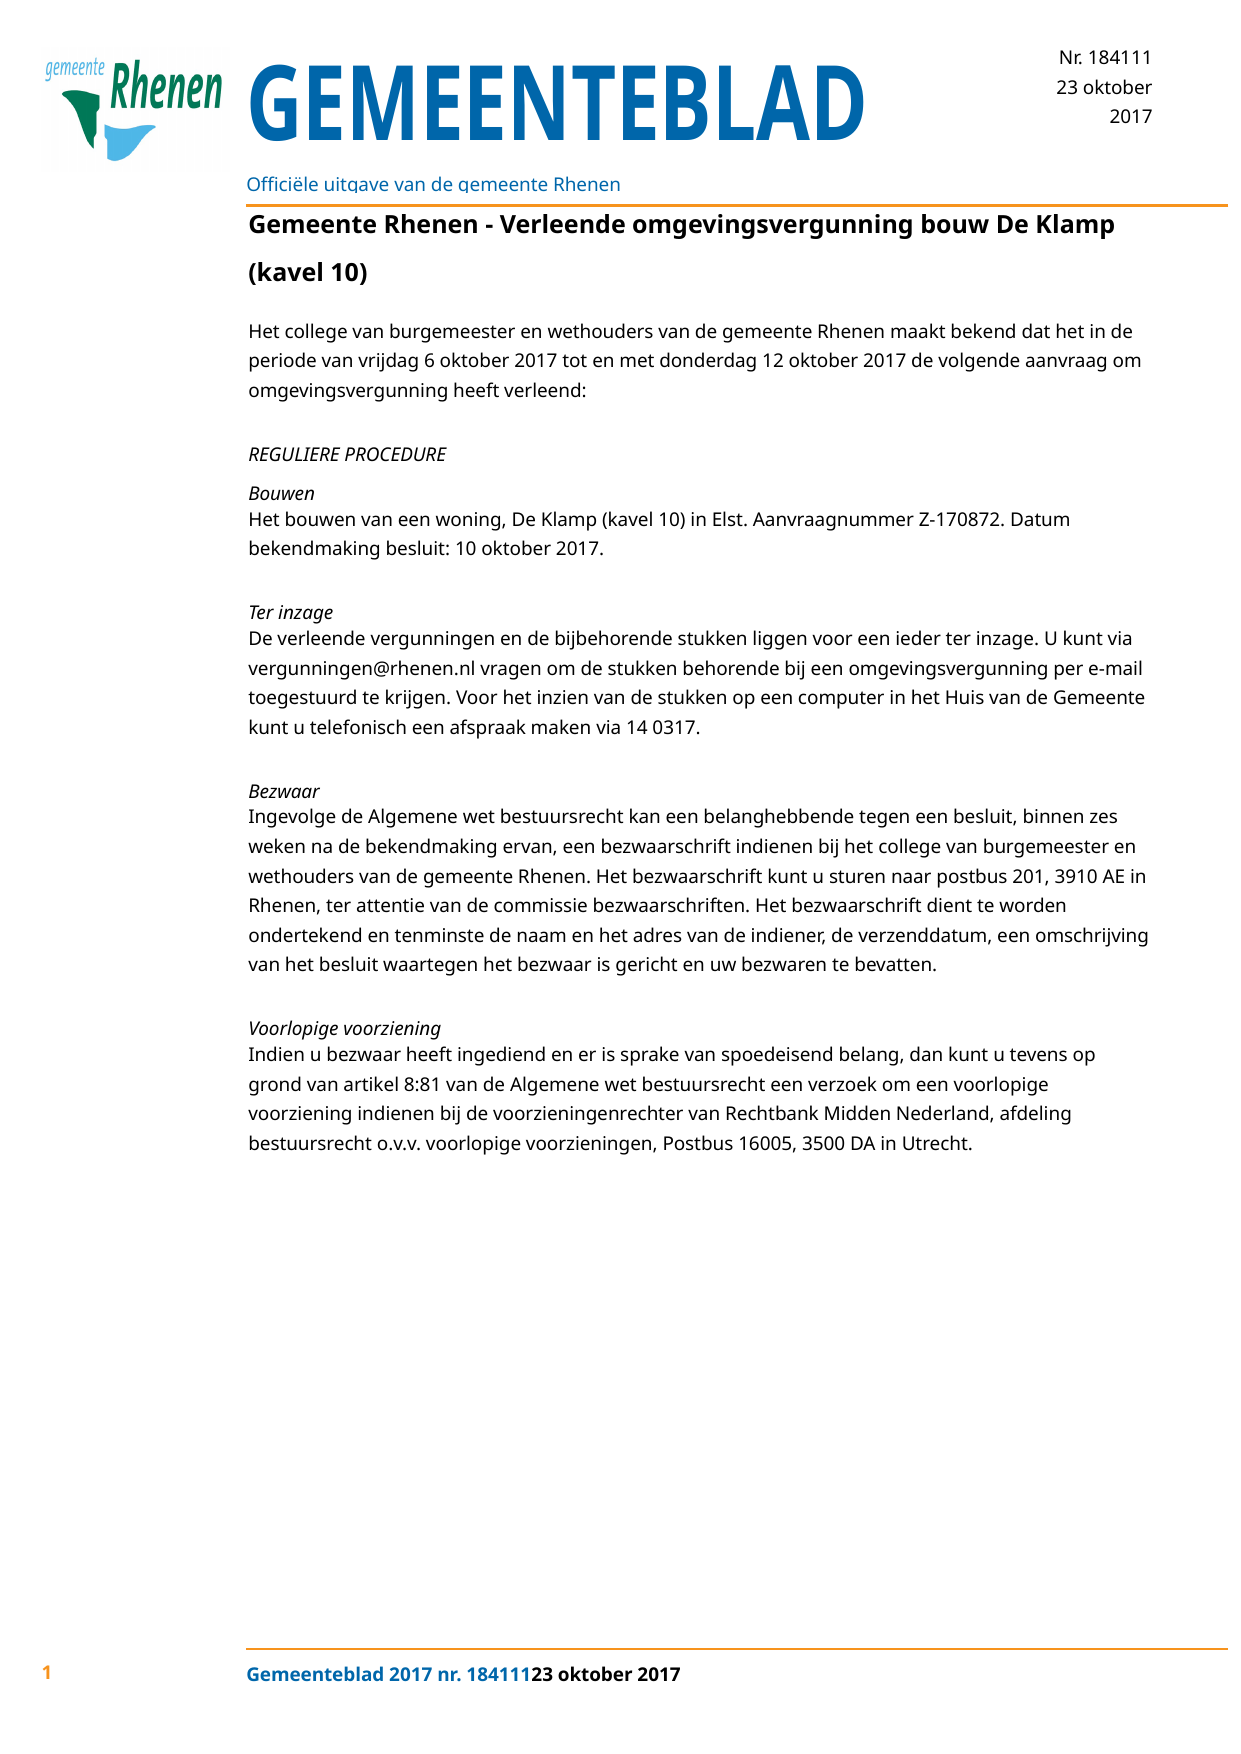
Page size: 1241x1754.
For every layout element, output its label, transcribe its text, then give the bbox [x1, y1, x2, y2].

text REGULIERE PROCEDURE [248, 441, 1152, 467]
picture [41, 47, 231, 172]
text De verleende vergunningen en de bijbehorende stukken liggen voor een ieder ter inzage. U kunt via vergunningen@rhenen.nl vragen om de stukken behorende bij een omgevingsvergunning per e-mail toegestuurd te krijgen. Voor het inzien van de stukken op een computer in het Huis van de Gemeente kunt u telefonisch een afspraak maken via 14 0317. [248, 625, 1152, 740]
text Het college van burgemeester en wethouders van de gemeente Rhenen maakt bekend dat het in de periode van vrijdag 6 oktober 2017 tot en met donderdag 12 oktober 2017 de volgende aanvraag om omgevingsvergunning heeft verleend: [248, 318, 1152, 403]
text Indien u bezwaar heeft ingediend en er is sprake van spoedeisend belang, dan kunt u tevens op grond van artikel 8:81 van de Algemene wet bestuursrecht een verzoek om een voorlopige voorziening indienen bij de voorzieningenrechter van Rechtbank Midden Nederland, afdeling bestuursrecht o.v.v. voorlopige voorzieningen, Postbus 16005, 3500 DA in Utrecht. [248, 1041, 1152, 1156]
text Ingevolge de Algemene wet bestuursrecht kan een belanghebbende tegen een besluit, binnen zes weken na de bekendmaking ervan, een bezwaarschrift indienen bij het college van burgemeester en wethouders van de gemeente Rhenen. Het bezwaarschrift kunt u sturen naar postbus 201, 3910 AE in Rhenen, ter attentie van de commissie bezwaarschriften. Het bezwaarschrift dient te worden ondertekend en tenminste de naam en het adres van de indiener, de verzenddatum, een omschrijving van het besluit waartegen het bezwaar is gericht en uw bezwaren te bevatten. [248, 804, 1152, 977]
text Voorlopige voorziening [248, 1016, 1152, 1041]
text Bezwaar [248, 778, 1152, 804]
text Bouwen [248, 480, 1152, 506]
text Ter inzage [248, 599, 1152, 625]
text Het bouwen van een woning, De Klamp (kavel 10) in Elst. Aanvraagnummer Z-170872. Datum bekendmaking besluit: 10 oktober 2017. [248, 506, 1152, 561]
text Gemeente Rhenen - Verleende omgevingsvergunning bouw De Klamp (kavel 10) [248, 207, 1152, 288]
